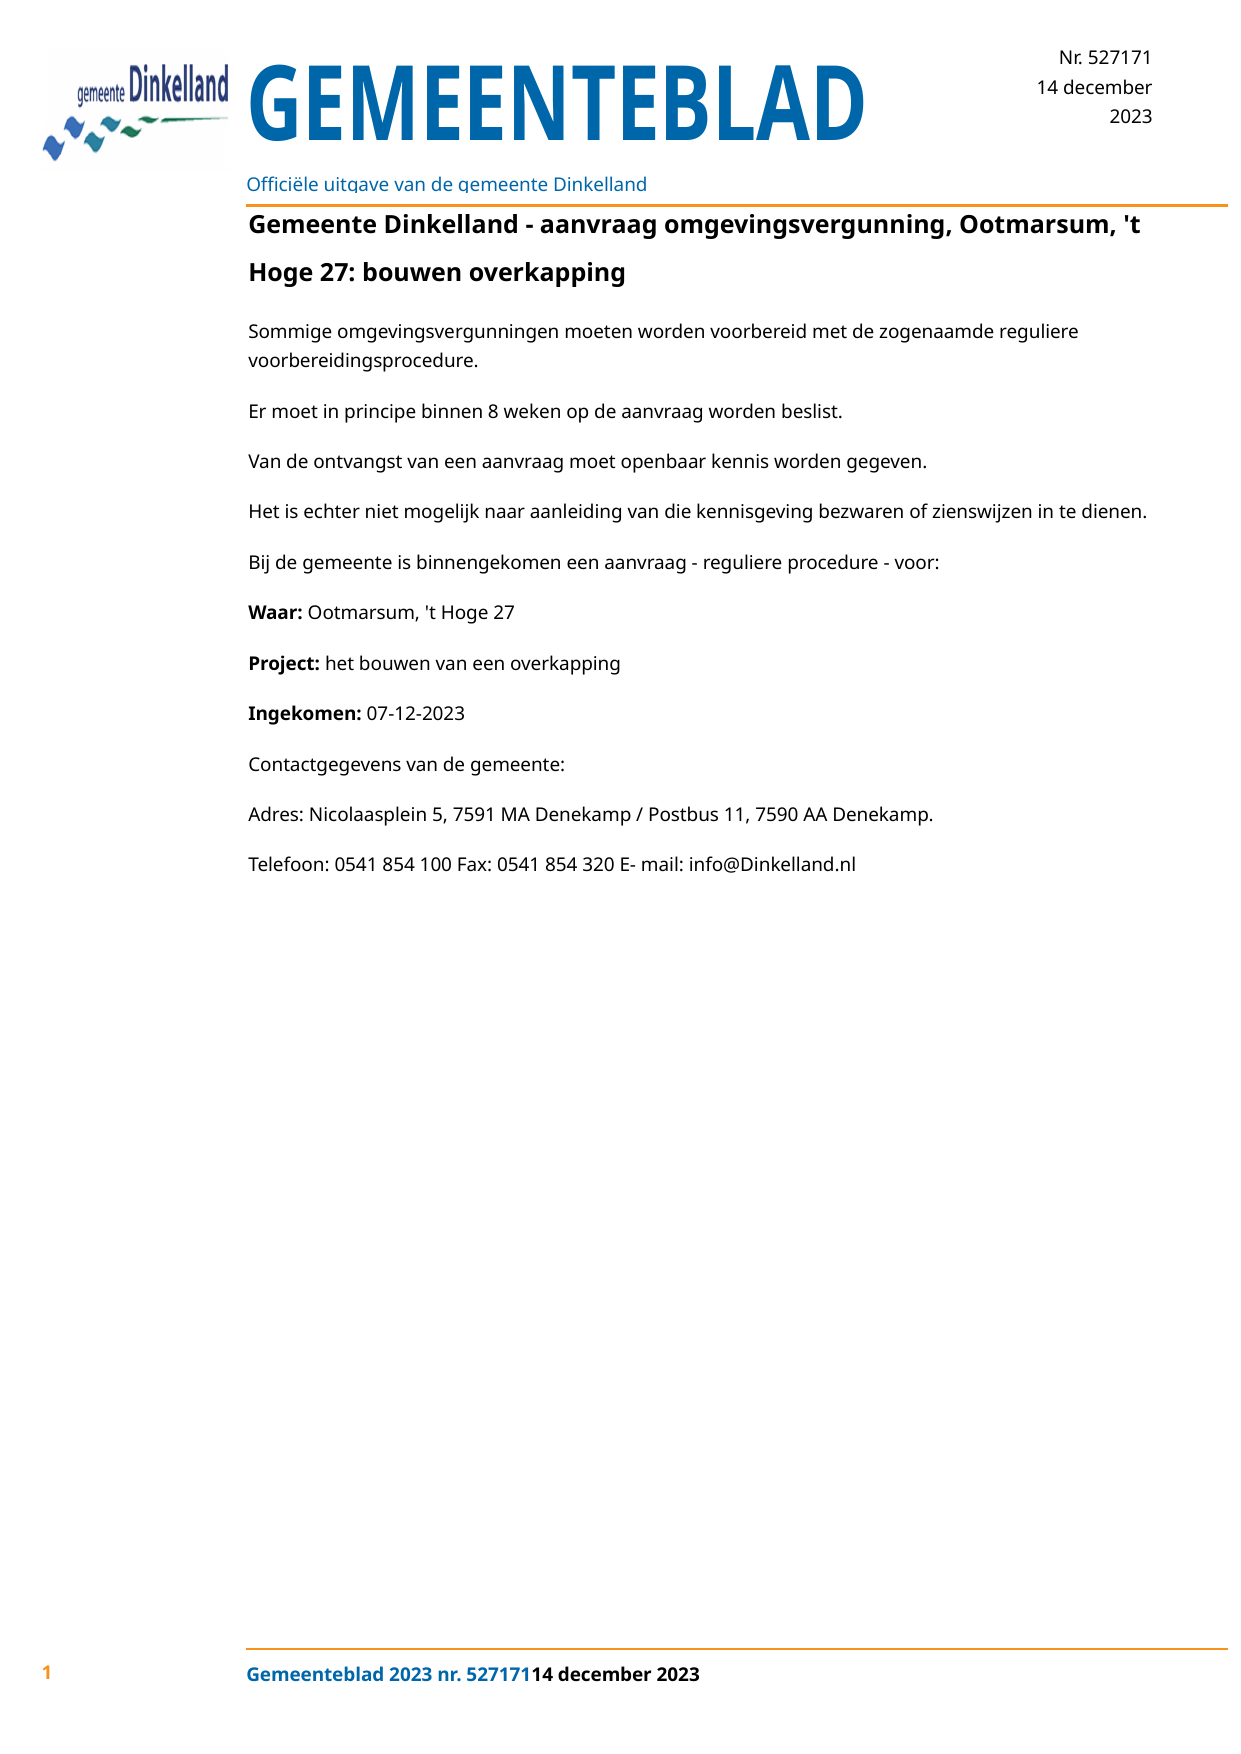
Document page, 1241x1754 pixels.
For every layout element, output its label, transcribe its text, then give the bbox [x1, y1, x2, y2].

text Het is echter niet mogelijk naar aanleiding van die kennisgeving bezwaren of zienswijzen in te dienen. [248, 499, 1152, 524]
text Project: het bouwen van een overkapping [248, 650, 1152, 676]
text Bij de gemeente is binnengekomen een aanvraag - reguliere procedure - voor: [248, 549, 1152, 575]
picture [41, 47, 231, 172]
text Contactgegevens van de gemeente: [248, 751, 1152, 777]
text Gemeente Dinkelland - aanvraag omgevingsvergunning, Ootmarsum, 't Hoge 27: bouwen overkapping [248, 207, 1152, 288]
text Ingekomen: 07-12-2023 [248, 700, 1152, 726]
text Waar: Ootmarsum, 't Hoge 27 [248, 599, 1152, 625]
text Van de ontvangst van een aanvraag moet openbaar kennis worden gegeven. [248, 448, 1152, 474]
text Er moet in principe binnen 8 weken op de aanvraag worden beslist. [248, 398, 1152, 424]
text Sommige omgevingsvergunningen moeten worden voorbereid met de zogenaamde reguliere voorbereidingsprocedure. [248, 318, 1152, 373]
text Adres: Nicolaasplein 5, 7591 MA Denekamp / Postbus 11, 7590 AA Denekamp. [248, 801, 1152, 827]
text Telefoon: 0541 854 100 Fax: 0541 854 320 E- mail: info@Dinkelland.nl [248, 852, 1152, 877]
